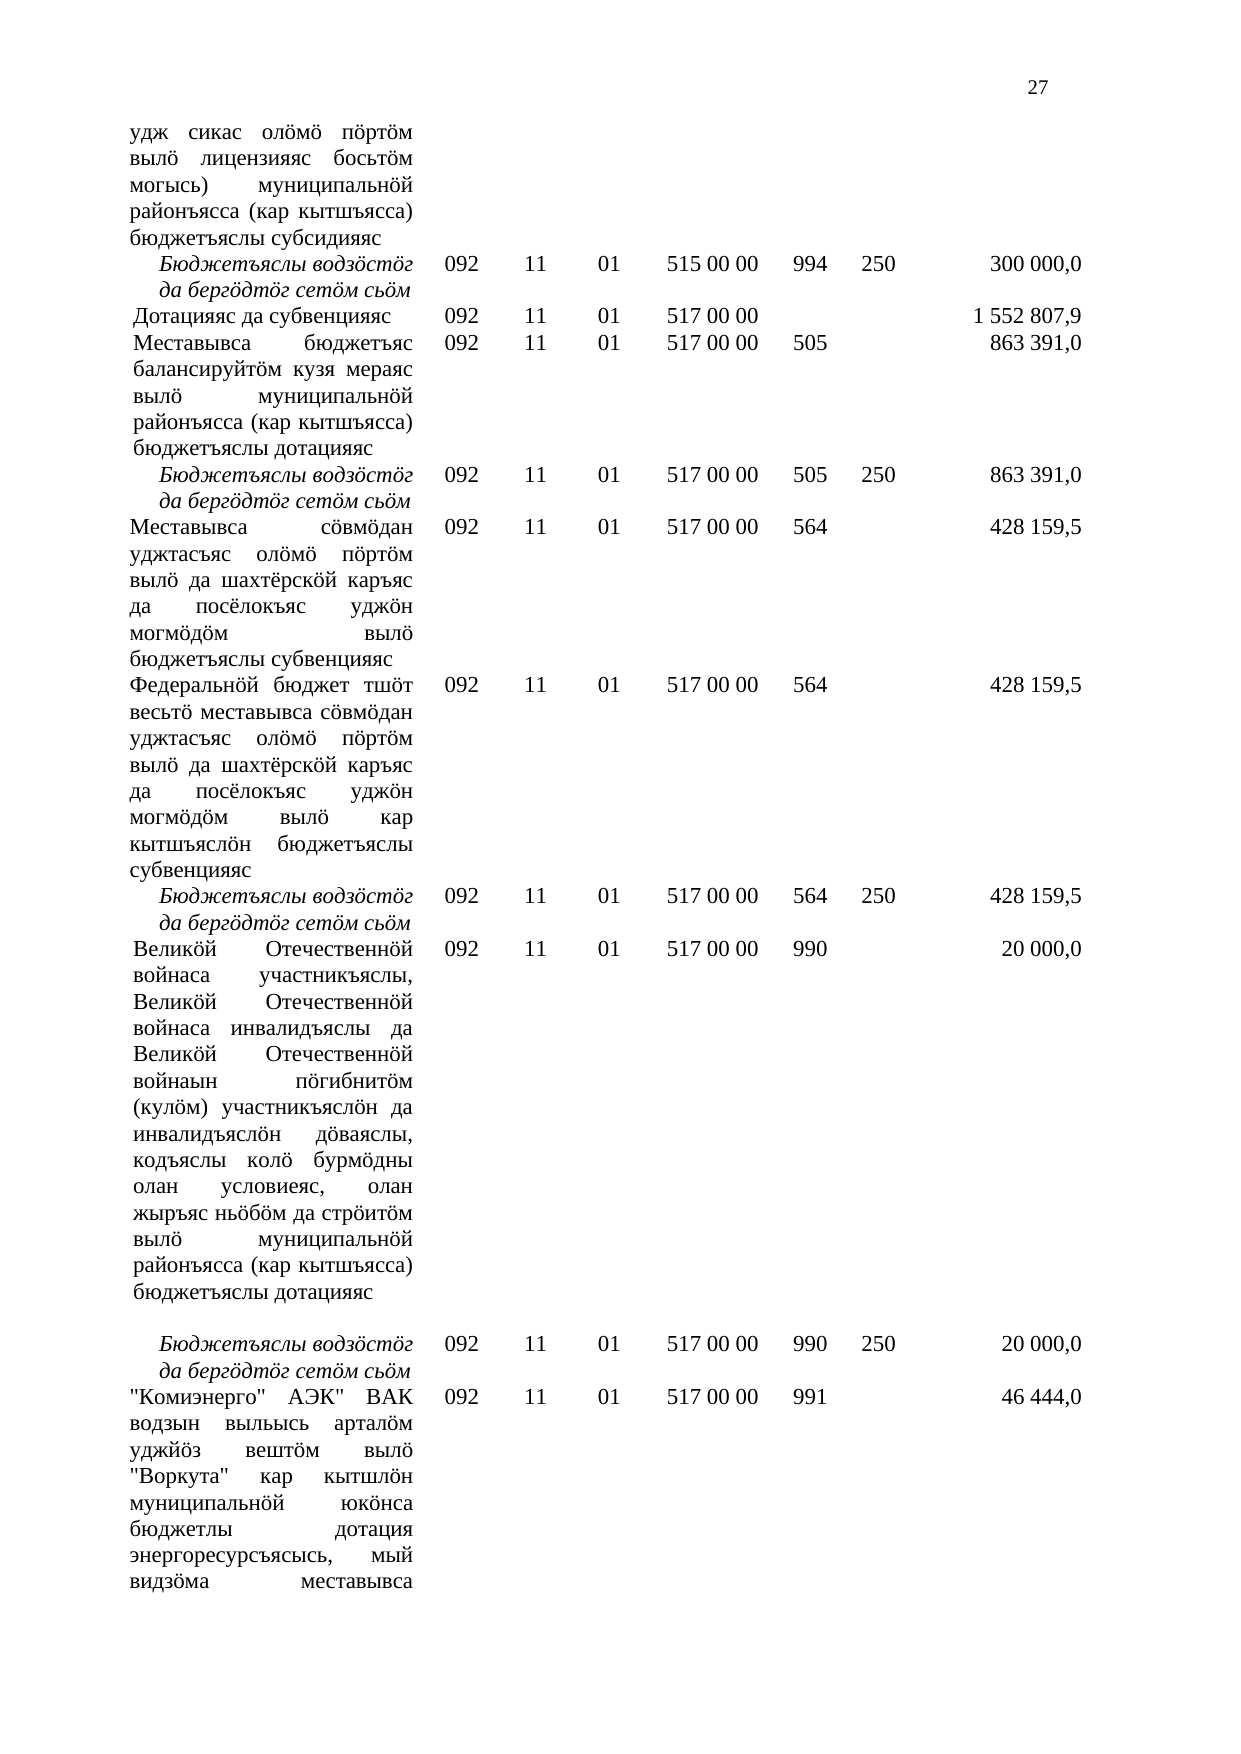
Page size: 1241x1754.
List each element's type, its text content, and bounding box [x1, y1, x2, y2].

table_cell удж сикас олöмö пöртöм вылö лицензияяс босьтöм могысь) муниципальнöй районъясса (кар кытшъясса) бюджетъяслы субсидияяс [118, 118, 424, 250]
table_cell [779, 303, 841, 329]
table_cell [841, 514, 915, 672]
table_cell 092 [425, 250, 498, 303]
table_cell 990 [779, 935, 841, 1330]
table_cell 01 [572, 329, 646, 461]
table_cell [1093, 1330, 1149, 1383]
table_cell 990 [779, 1330, 841, 1383]
table_cell [779, 118, 841, 250]
table_cell 564 [779, 883, 841, 935]
table_cell 250 [841, 1330, 915, 1383]
table_cell 300 000,0 [915, 250, 1093, 303]
table_cell 20 000,0 [915, 1330, 1093, 1383]
table_cell 428 159,5 [915, 883, 1093, 935]
table_cell 01 [572, 303, 646, 329]
table_cell 01 [572, 461, 646, 513]
table_cell 517 00 00 [646, 461, 779, 513]
table_cell 250 [841, 250, 915, 303]
table_cell 20 000,0 [915, 935, 1093, 1330]
table_cell 505 [779, 329, 841, 461]
table_cell 517 00 00 [646, 935, 779, 1330]
table_cell 517 00 00 [646, 303, 779, 329]
table_cell 092 [425, 303, 498, 329]
table_cell [841, 672, 915, 882]
table_cell 092 [425, 1330, 498, 1383]
table_cell [915, 118, 1093, 250]
table_cell 01 [572, 672, 646, 882]
table_cell "Комиэнерго" АЭК" ВАК водзын выльысь арталöм уджйöз вештöм вылö "Воркута" кар кытшлöн муниципальнöй юкöнса бюджетлы дотация энергоресурсъясысь, мый видзöма меставывса [118, 1383, 424, 1594]
table_cell 01 [572, 250, 646, 303]
table_cell Федеральнöй бюджет тшöт весьтö меставывса сöвмöдан уджтасъяс олöмö пöртöм вылö да шахтёрскöй каръяс да посёлокъяс уджöн могмöдöм вылö кар кытшъяслöн бюджетъяслы субвенцияяс [118, 672, 424, 882]
table_cell [1093, 250, 1149, 303]
table_cell 517 00 00 [646, 514, 779, 672]
table_cell 11 [498, 672, 572, 882]
table_cell 092 [425, 935, 498, 1330]
table_cell [1093, 514, 1149, 672]
table_cell [1093, 1383, 1149, 1594]
table_cell 092 [425, 514, 498, 672]
table_cell [1093, 935, 1149, 1330]
table_cell [1093, 672, 1149, 882]
table_cell 428 159,5 [915, 672, 1093, 882]
table_cell 11 [498, 303, 572, 329]
table_cell 092 [425, 672, 498, 882]
table_cell [498, 118, 572, 250]
table_cell Меставывса сöвмöдан уджтасъяс олöмö пöртöм вылö да шахтёрскöй каръяс да посёлокъяс уджöн могмöдöм вылö бюджетъяслы субвенцияяс [118, 514, 424, 672]
table_cell 517 00 00 [646, 883, 779, 935]
table_cell Бюджетъяслы водзöстöг да бергöдтöг сетöм сьöм [118, 461, 424, 513]
table_cell 092 [425, 329, 498, 461]
table_cell 564 [779, 672, 841, 882]
table_cell 505 [779, 461, 841, 513]
table_cell 01 [572, 935, 646, 1330]
table_cell Бюджетъяслы водзöстöг да бергöдтöг сетöм сьöм [118, 1330, 424, 1383]
table_cell 517 00 00 [646, 1330, 779, 1383]
table_cell [1093, 118, 1149, 250]
table_cell [646, 118, 779, 250]
table_cell [1093, 329, 1149, 461]
table_cell 11 [498, 250, 572, 303]
table_cell 11 [498, 883, 572, 935]
table_cell Бюджетъяслы водзöстöг да бергöдтöг сетöм сьöм [118, 250, 424, 303]
table_cell 11 [498, 935, 572, 1330]
table_cell 517 00 00 [646, 672, 779, 882]
table_cell [841, 303, 915, 329]
table_cell [841, 118, 915, 250]
table_cell Великöй Отечественнöй войнаса участникъяслы, Великöй Отечественнöй войнаса инвалидъяслы да Великöй Отечественнöй войнаын пöгибнитöм (кулöм) участникъяслöн да инвалидъяслöн дöваяслы, кодъяслы колö бурмöдны олан условиеяс, олан жыръяс ньöбöм да стрöитöм вылö муниципальнöй районъясса (кар кытшъясса) бюджетъяслы дотацияяс [118, 935, 424, 1330]
table_cell 250 [841, 883, 915, 935]
table_cell [841, 1383, 915, 1594]
table_cell [1093, 883, 1149, 935]
table_cell 11 [498, 461, 572, 513]
table_cell 515 00 00 [646, 250, 779, 303]
table_cell 994 [779, 250, 841, 303]
table_cell Дотацияяс да субвенцияяс [118, 303, 424, 329]
table_cell 092 [425, 1383, 498, 1594]
table_cell 428 159,5 [915, 514, 1093, 672]
table_cell 11 [498, 514, 572, 672]
table_cell 092 [425, 461, 498, 513]
table_cell [572, 118, 646, 250]
table_cell 517 00 00 [646, 1383, 779, 1594]
table_cell 46 444,0 [915, 1383, 1093, 1594]
table_cell Меставывса бюджетъяс балансируйтöм кузя мераяс вылö муниципальнöй районъясса (кар кытшъясса) бюджетъяслы дотацияяс [118, 329, 424, 461]
table_cell 01 [572, 514, 646, 672]
table_cell 01 [572, 883, 646, 935]
table_cell Бюджетъяслы водзöстöг да бергöдтöг сетöм сьöм [118, 883, 424, 935]
table_cell 092 [425, 883, 498, 935]
table_cell 11 [498, 1330, 572, 1383]
table_cell 517 00 00 [646, 329, 779, 461]
table_cell 11 [498, 1383, 572, 1594]
table_cell 250 [841, 461, 915, 513]
table_cell 991 [779, 1383, 841, 1594]
table_cell 863 391,0 [915, 461, 1093, 513]
table_cell 01 [572, 1383, 646, 1594]
table_cell 11 [498, 329, 572, 461]
table_cell [425, 118, 498, 250]
table_cell 1 552 807,9 [915, 303, 1093, 329]
table_cell [1093, 461, 1149, 513]
table_cell [841, 329, 915, 461]
table_cell 564 [779, 514, 841, 672]
table_cell 863 391,0 [915, 329, 1093, 461]
table_cell [1093, 303, 1149, 329]
table_cell [841, 935, 915, 1330]
table_cell 01 [572, 1330, 646, 1383]
